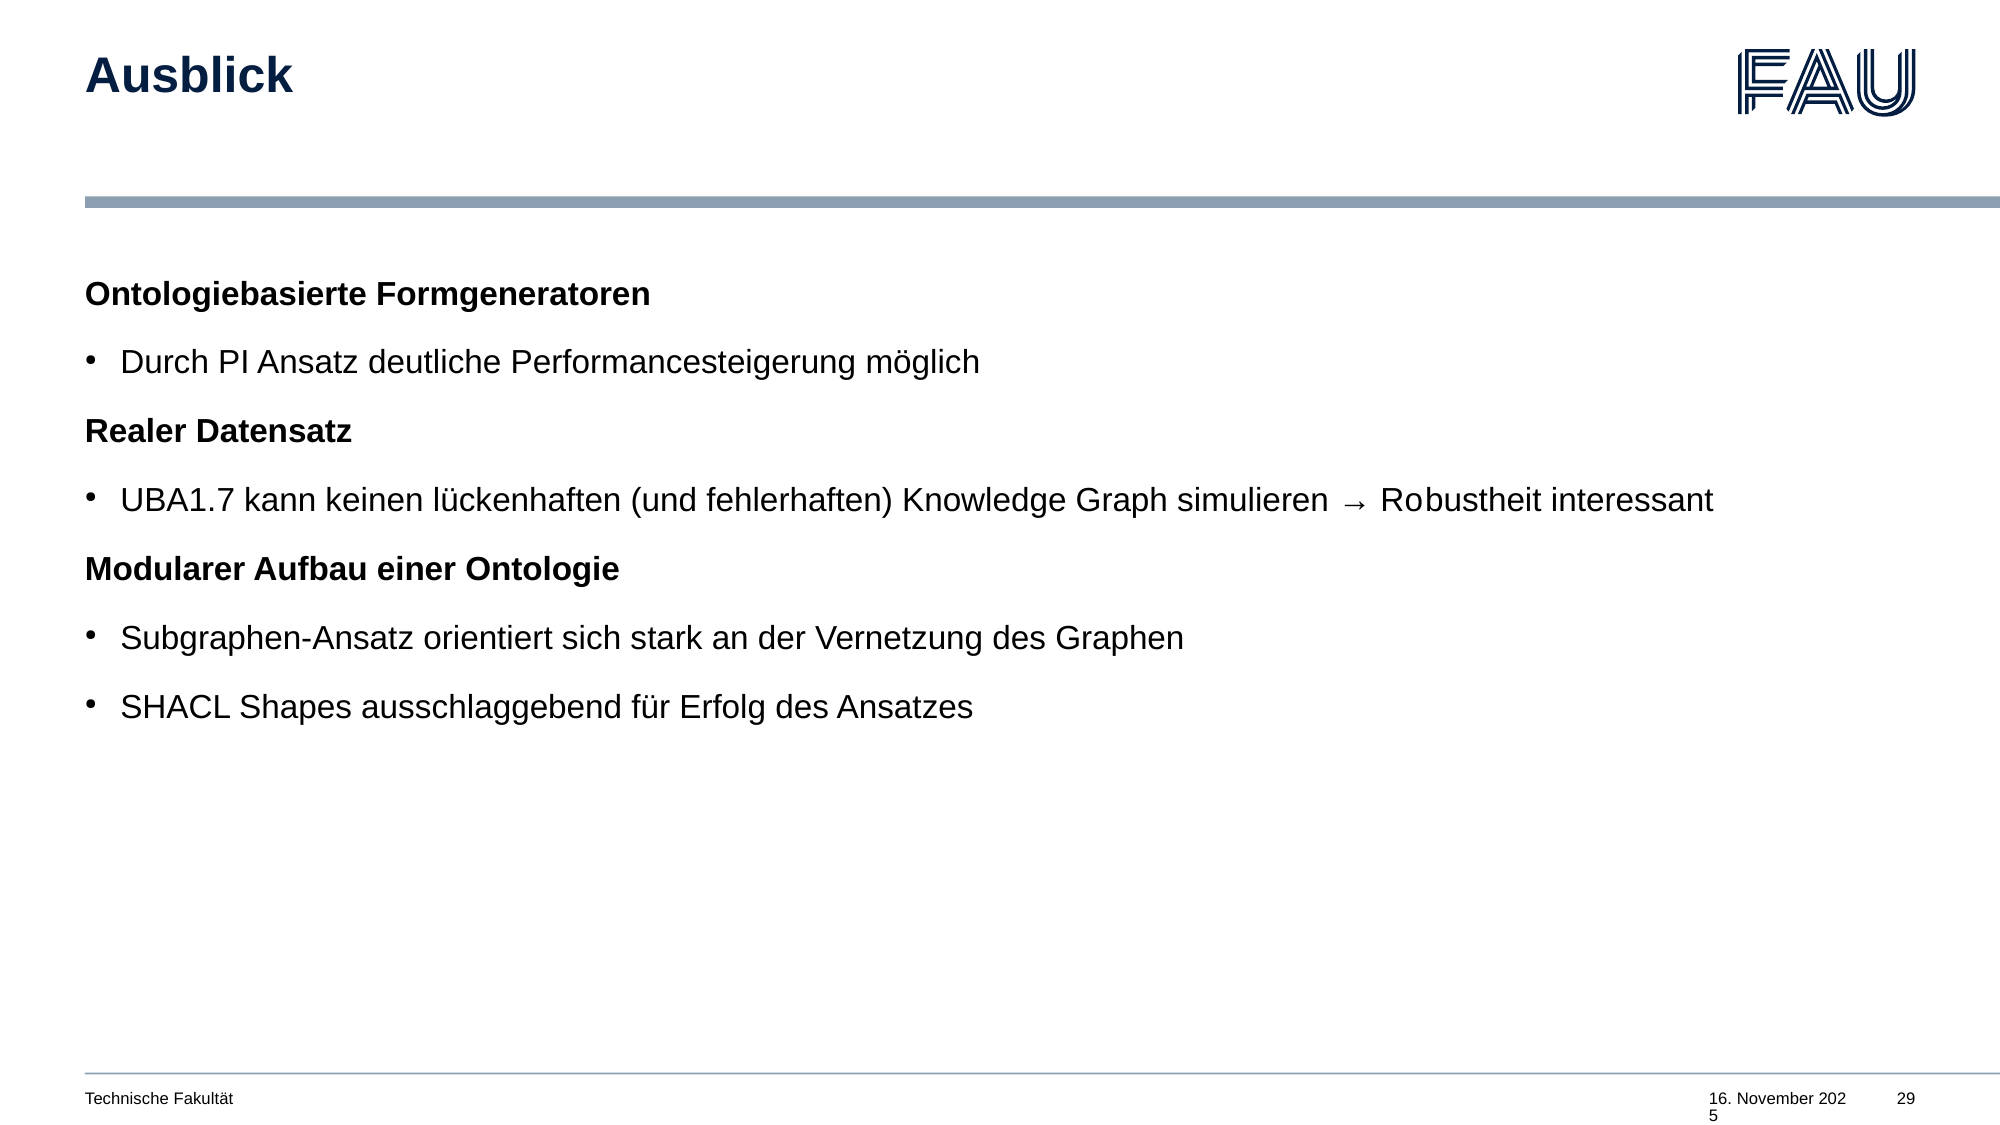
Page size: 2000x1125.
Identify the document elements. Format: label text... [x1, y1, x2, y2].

footer Technische Fakultät [85, 1088, 1831, 1109]
text_box Ontologiebasierte Formgeneratoren Durch PI Ansatz deutliche Performancesteigerung möglich Realer Datensatz UBA1.7 kann keinen lückenhaften (und fehlerhaften) Knowledge Graph simulieren → Ro­bust­heit interessant Modularer Aufbau einer Ontologie Subgraphen-Ansatz orientiert sich stark an der Vernetzung des Graphen SHACL Shapes ausschlaggebend für Erfolg des Ansatzes [85, 267, 1920, 1018]
slide_number 16. November 2025 [1831, 1088, 1849, 1109]
title Ausblick [85, 49, 1270, 210]
slide_number [1883, 1088, 1916, 1109]
